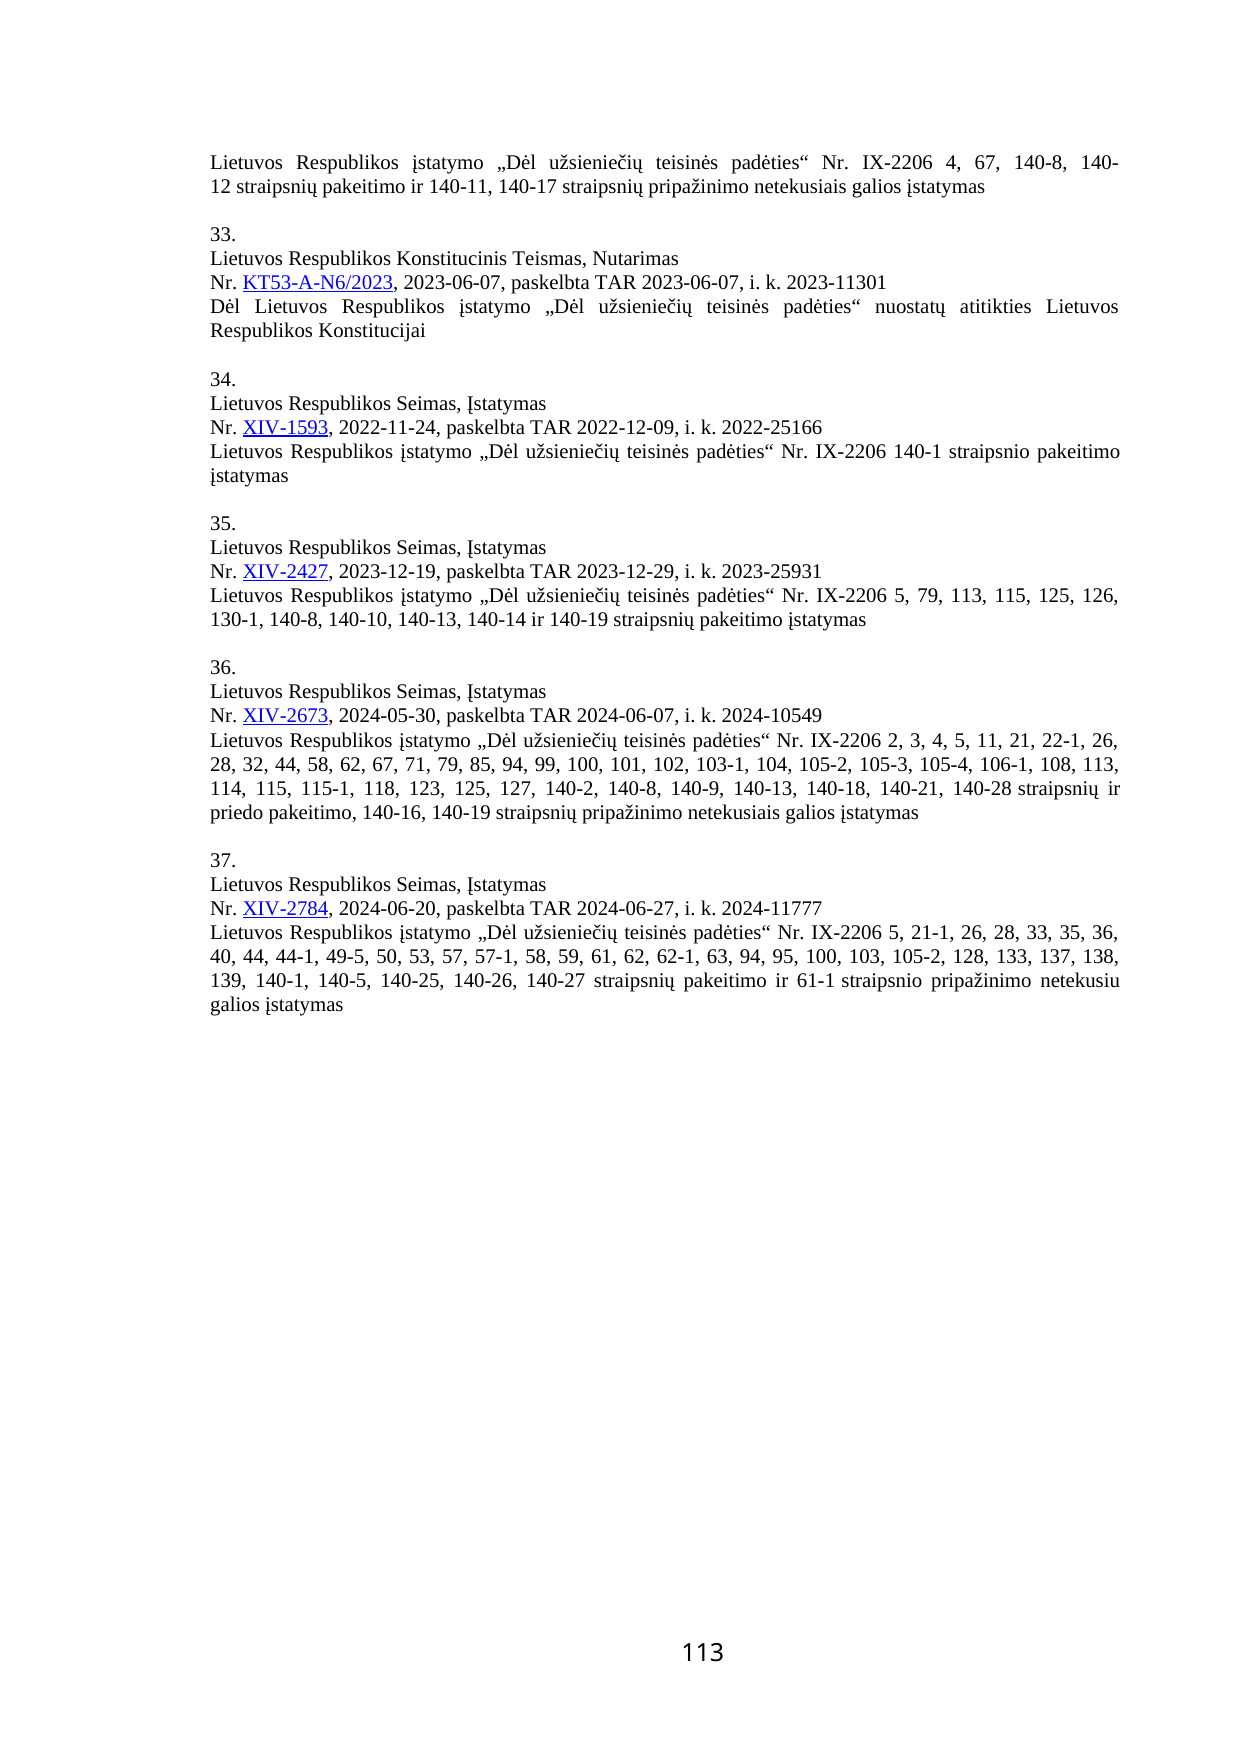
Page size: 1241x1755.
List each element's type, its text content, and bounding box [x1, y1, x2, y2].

text Lietuvos Respublikos įstatymo „Dėl užsieniečių teisinės padėties“ Nr. IX-2206 2, 3, 4, 5, 11, 21, 22-1, 26, 28, 32, 44, 58, 62, 67, 71, 79, 85, 94, 99, 100, 101, 102, 103-1, 104, 105-2, 105-3, 105-4, 106-1, 108, 113, 114, 115, 115-1, 118, 123, 125, 127, 140-2, 140-8, 140-9, 140-13, 140-18, 140-21, 140-28 straipsnių ir priedo pakeitimo, 140-16, 140-19 straipsnių pripažinimo netekusiais galios įstatymas [210, 727, 1120, 824]
text Lietuvos Respublikos Seimas, Įstatymas [210, 872, 1120, 896]
text Lietuvos Respublikos įstatymo „Dėl užsieniečių teisinės padėties“ Nr. IX-2206 4, 67, 140-8, 140-12 straipsnių pakeitimo ir 140-11, 140-17 straipsnių pripažinimo netekusiais galios įstatymas [210, 150, 1120, 198]
text Nr. XIV-2427, 2023-12-19, paskelbta TAR 2023-12-29, i. k. 2023-25931 [210, 559, 1120, 583]
text Nr. XIV-2784, 2024-06-20, paskelbta TAR 2024-06-27, i. k. 2024-11777 [210, 896, 1120, 920]
text Nr. XIV-2673, 2024-05-30, paskelbta TAR 2024-06-07, i. k. 2024-10549 [210, 703, 1120, 727]
text Nr. XIV-1593, 2022-11-24, paskelbta TAR 2022-12-09, i. k. 2022-25166 [210, 415, 1120, 439]
text 36. [210, 655, 1120, 679]
text Lietuvos Respublikos Seimas, Įstatymas [210, 679, 1120, 703]
text Lietuvos Respublikos įstatymo „Dėl užsieniečių teisinės padėties“ Nr. IX-2206 5, 79, 113, 115, 125, 126, 130-1, 140-8, 140-10, 140-13, 140-14 ir 140-19 straipsnių pakeitimo įstatymas [210, 583, 1120, 631]
text Lietuvos Respublikos įstatymo „Dėl užsieniečių teisinės padėties“ Nr. IX-2206 140-1 straipsnio pakeitimo įstatymas [210, 439, 1120, 487]
text 33. [210, 222, 1120, 246]
text 37. [210, 848, 1120, 872]
text 35. [210, 511, 1120, 535]
text Lietuvos Respublikos įstatymo „Dėl užsieniečių teisinės padėties“ Nr. IX-2206 5, 21-1, 26, 28, 33, 35, 36, 40, 44, 44-1, 49-5, 50, 53, 57, 57-1, 58, 59, 61, 62, 62-1, 63, 94, 95, 100, 103, 105-2, 128, 133, 137, 138, 139, 140-1, 140-5, 140-25, 140-26, 140-27 straipsnių pakeitimo ir 61-1 straipsnio pripažinimo netekusiu galios įstatymas [210, 920, 1120, 1016]
text 34. [210, 367, 1120, 391]
text Lietuvos Respublikos Seimas, Įstatymas [210, 535, 1120, 559]
text Nr. KT53-A-N6/2023, 2023-06-07, paskelbta TAR 2023-06-07, i. k. 2023-11301 [210, 270, 1120, 294]
text Dėl Lietuvos Respublikos įstatymo „Dėl užsieniečių teisinės padėties“ nuostatų atitikties Lietuvos Respublikos Konstitucijai [210, 294, 1120, 342]
text Lietuvos Respublikos Konstitucinis Teismas, Nutarimas [210, 246, 1120, 270]
text Lietuvos Respublikos Seimas, Įstatymas [210, 391, 1120, 415]
